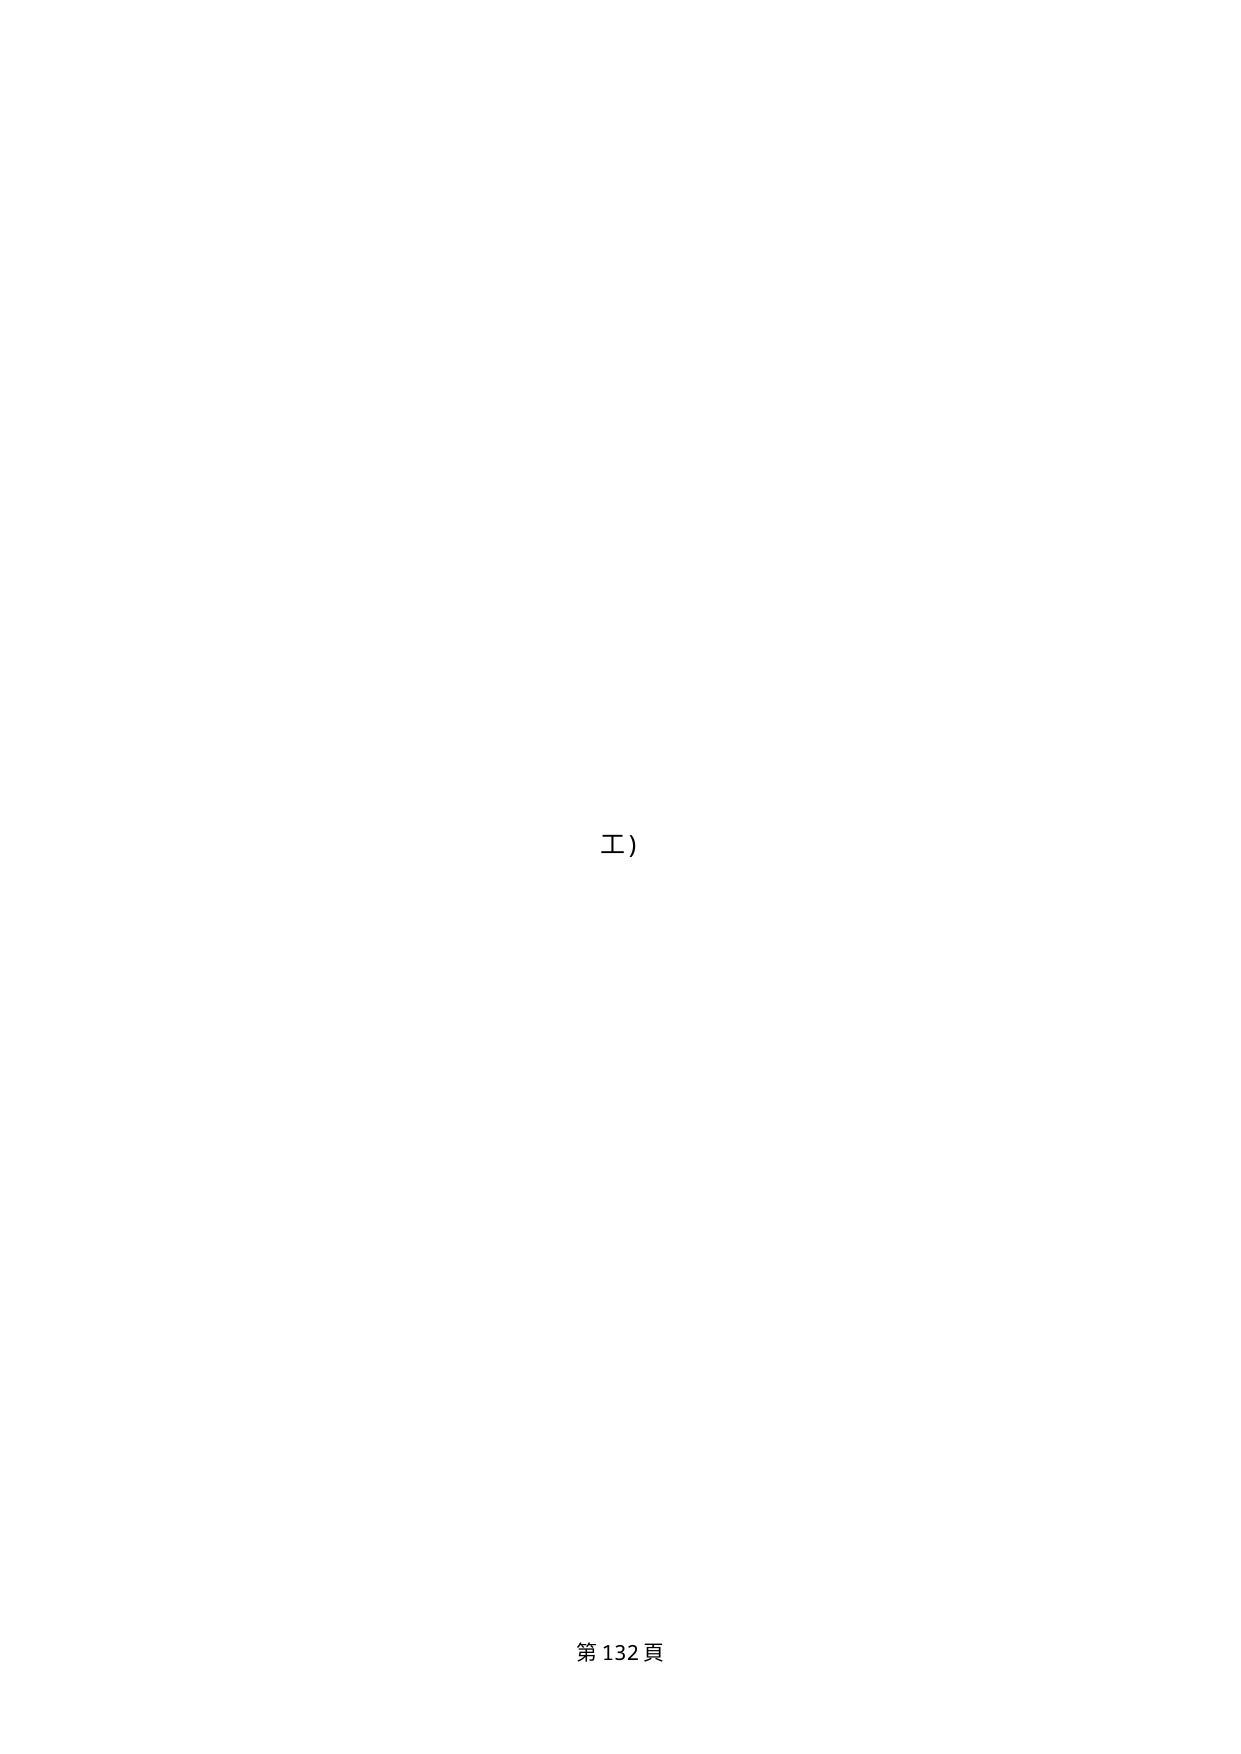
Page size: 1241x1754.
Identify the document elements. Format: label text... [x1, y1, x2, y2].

text 工) [112, 824, 1128, 860]
